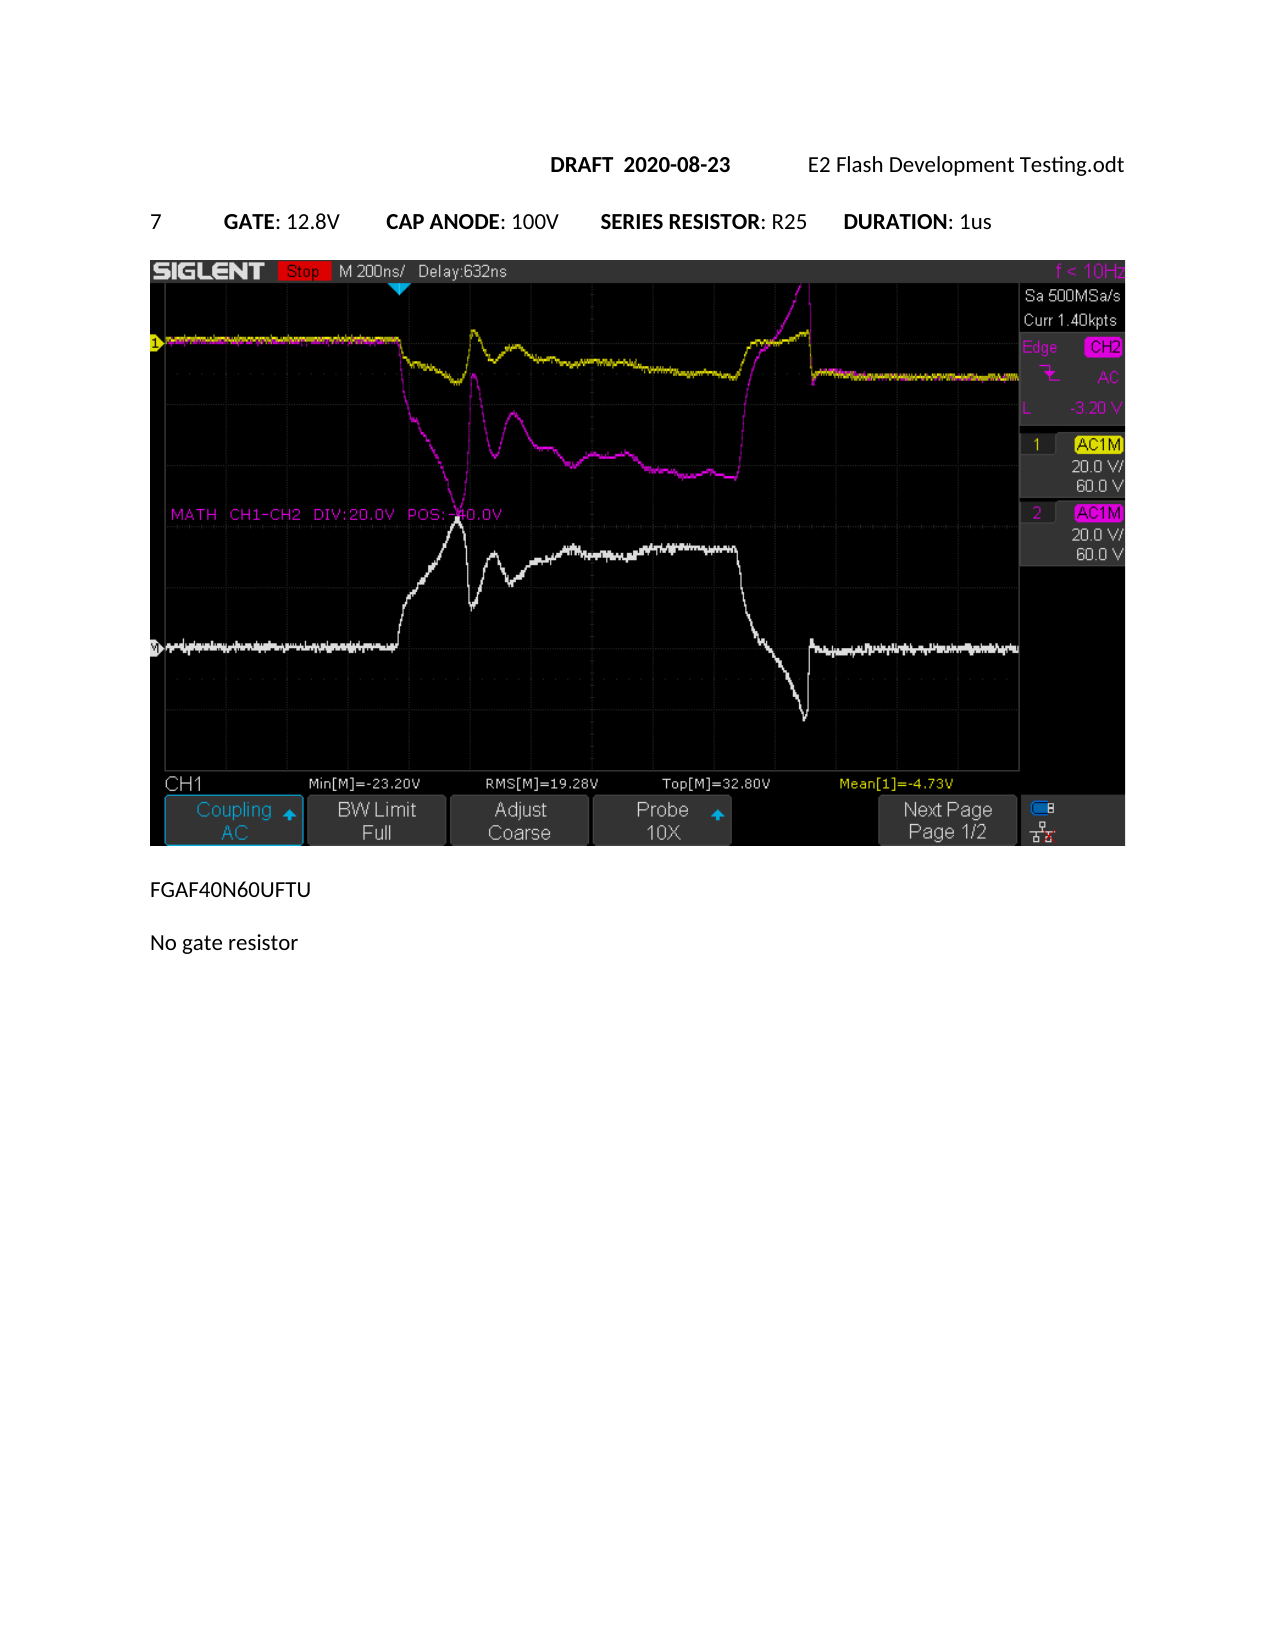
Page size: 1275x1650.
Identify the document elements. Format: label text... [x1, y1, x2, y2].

text FGAF40N60UFTU [150, 846, 1125, 903]
text No gate resistor [150, 928, 1125, 956]
text 7 GATE: 12.8V CAP ANODE: 100V SERIES RESISTOR: R25 DURATION: 1us [150, 207, 1125, 236]
picture [166, 797, 302, 844]
picture [150, 260, 1125, 846]
